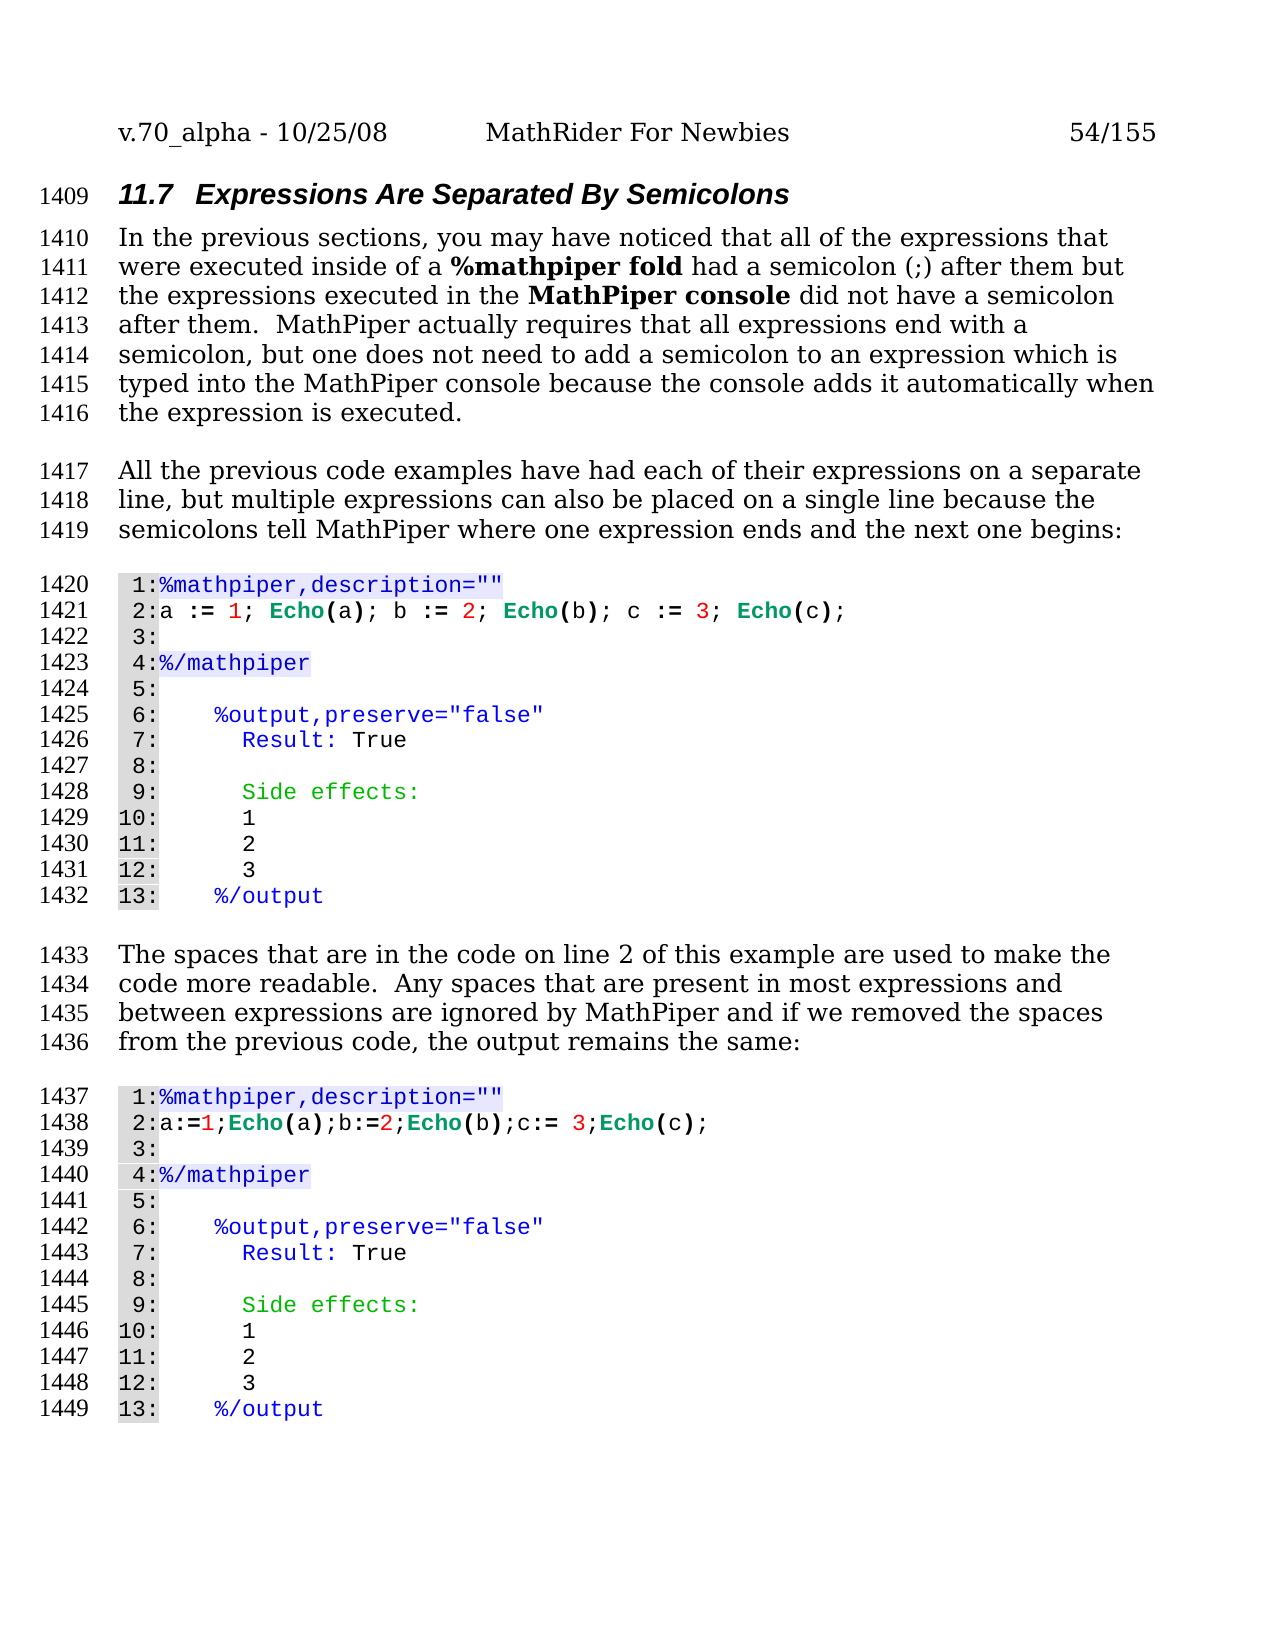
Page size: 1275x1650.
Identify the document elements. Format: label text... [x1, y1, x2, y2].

text 7: Result: True [118, 1241, 1157, 1267]
text 5: [118, 1189, 1157, 1215]
text 8: [118, 755, 1157, 781]
text All the previous code examples have had each of their expressions on a separate line, but multiple expressions can also be placed on a single line because the semicolons tell MathPiper where one expression ends and the next one begins: [118, 457, 1157, 544]
text 12: 3 [118, 1371, 1157, 1397]
text 7: Result: True [118, 729, 1157, 755]
text 4:%/mathpiper [118, 1163, 1157, 1189]
text 8: [118, 1267, 1157, 1293]
text 6: %output,preserve="false" [118, 703, 1157, 729]
text In the previous sections, you may have noticed that all of the expressions that were executed inside of a %mathpiper fold had a semicolon (;) after them but the expressions executed in the MathPiper console did not have a semicolon after them. MathPiper actually requires that all expressions end with a semicolon, but one does not need to add a semicolon to an expression which is typed into the MathPiper console because the console adds it automatically when the expression is executed. [118, 223, 1157, 427]
text 12: 3 [118, 858, 1157, 884]
text The spaces that are in the code on line 2 of this example are used to make the code more readable. Any spaces that are present in most expressions and between expressions are ignored by MathPiper and if we removed the spaces from the previous code, the output remains the same: [118, 940, 1157, 1057]
text 4:%/mathpiper [118, 651, 1157, 677]
text 9: Side effects: [118, 1293, 1157, 1319]
text 5: [118, 677, 1157, 703]
text 3: [118, 625, 1157, 651]
text 11: 2 [118, 1345, 1157, 1371]
text 3: [118, 1138, 1157, 1163]
text 10: 1 [118, 1319, 1157, 1345]
text 2:a := 1; Echo(a); b := 2; Echo(b); c := 3; Echo(c); [118, 599, 1157, 625]
text 10: 1 [118, 807, 1157, 833]
text 11: 2 [118, 833, 1157, 858]
text 6: %output,preserve="false" [118, 1215, 1157, 1241]
text 2:a:=1;Echo(a);b:=2;Echo(b);c:= 3;Echo(c); [118, 1112, 1157, 1138]
text 13: %/output [118, 884, 1157, 910]
text 9: Side effects: [118, 781, 1157, 807]
subtitle Expressions Are Separated By Semicolons [118, 177, 1157, 210]
text 13: %/output [118, 1397, 1157, 1423]
text 1:%mathpiper,description="" [118, 1086, 1157, 1112]
text 1:%mathpiper,description="" [118, 573, 1157, 599]
